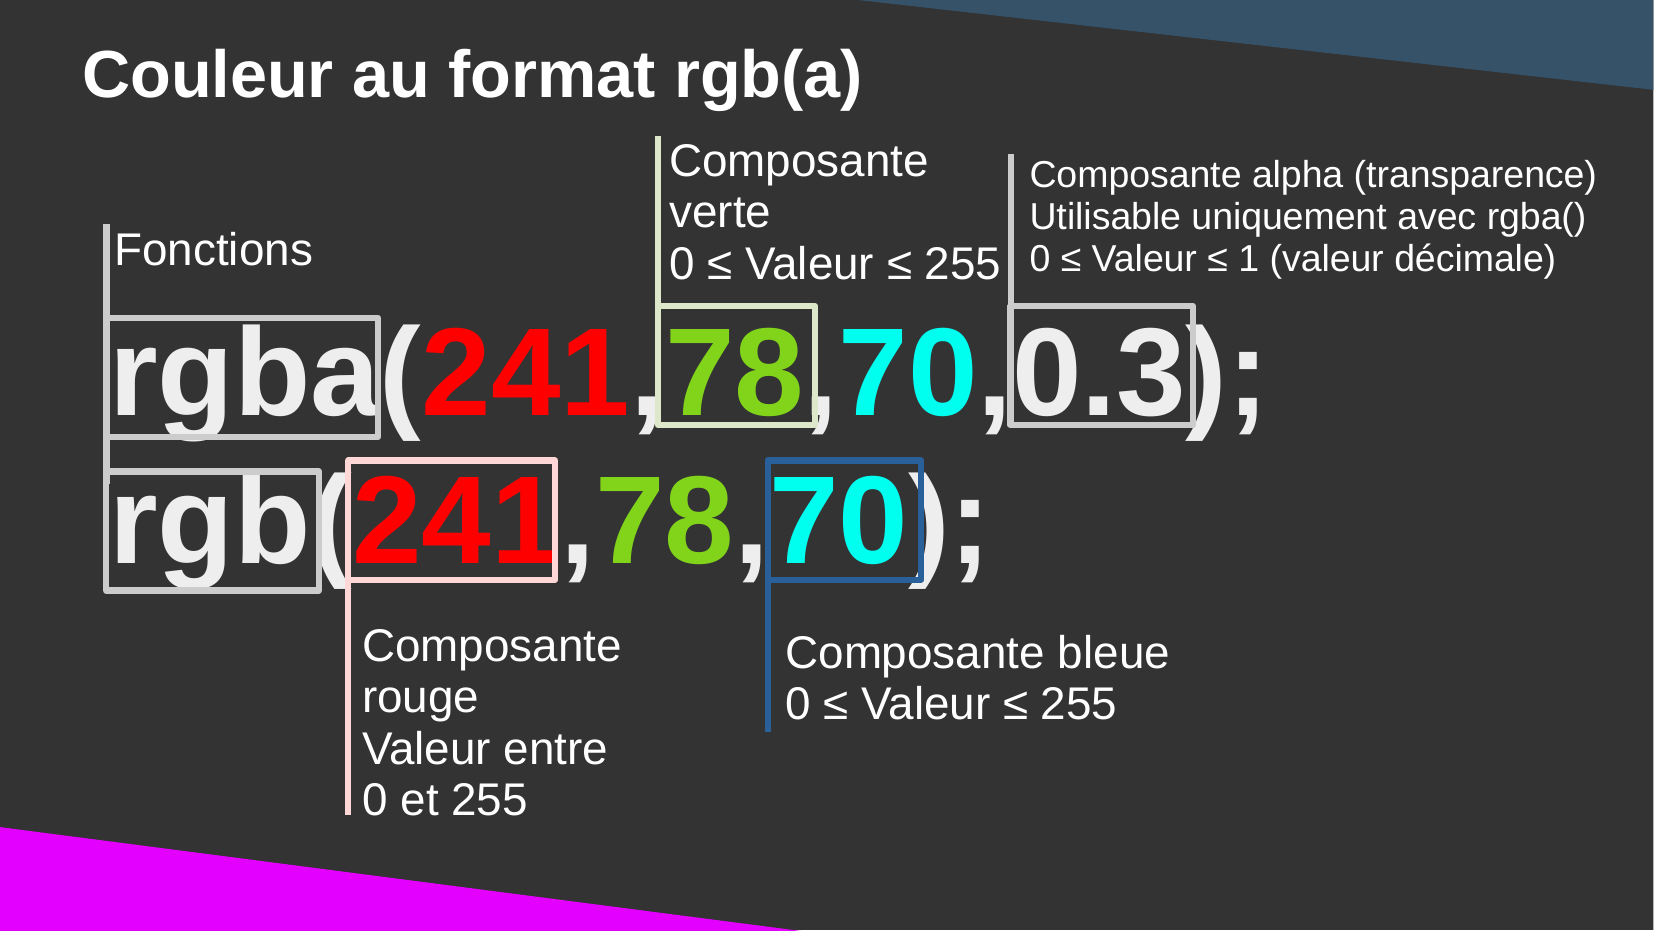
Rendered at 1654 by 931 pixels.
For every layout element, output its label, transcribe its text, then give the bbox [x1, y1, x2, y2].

text_box rgba(241,78,70,0.3); [94, 295, 103, 442]
text_box rgb(241,78,70); [351, 464, 552, 577]
text_box rgb(241,78,70); [94, 442, 1040, 632]
text_box rgb(241,78,70); [771, 464, 918, 577]
text_box [0, 827, 801, 931]
title Composante bleue 0 ≤ Valeur ≤ 255 [785, 627, 1241, 733]
text_box rgba(241,78,70,0.3); [110, 321, 375, 434]
title Composante rouge Valeur entre 0 et 255 [362, 620, 650, 826]
text_box rgba(241,78,70,0.3); [661, 309, 812, 422]
title Composante alpha (transparence) Utilisable uniquement avec rgba() 0 ≤ Valeur ≤ 1 (valeur décimale) [1029, 153, 1642, 296]
text_box [858, 0, 1654, 90]
title Couleur au format rgb(a) [82, 37, 1571, 122]
text_box rgba(241,78,70,0.3); [110, 295, 1312, 485]
text_box rgba(241,78,70,0.3); [1014, 309, 1190, 422]
text_box rgb(241,78,70); [109, 475, 316, 587]
title Fonctions [114, 224, 426, 276]
title Composante verte 0 ≤ Valeur ≤ 255 [669, 135, 1004, 341]
